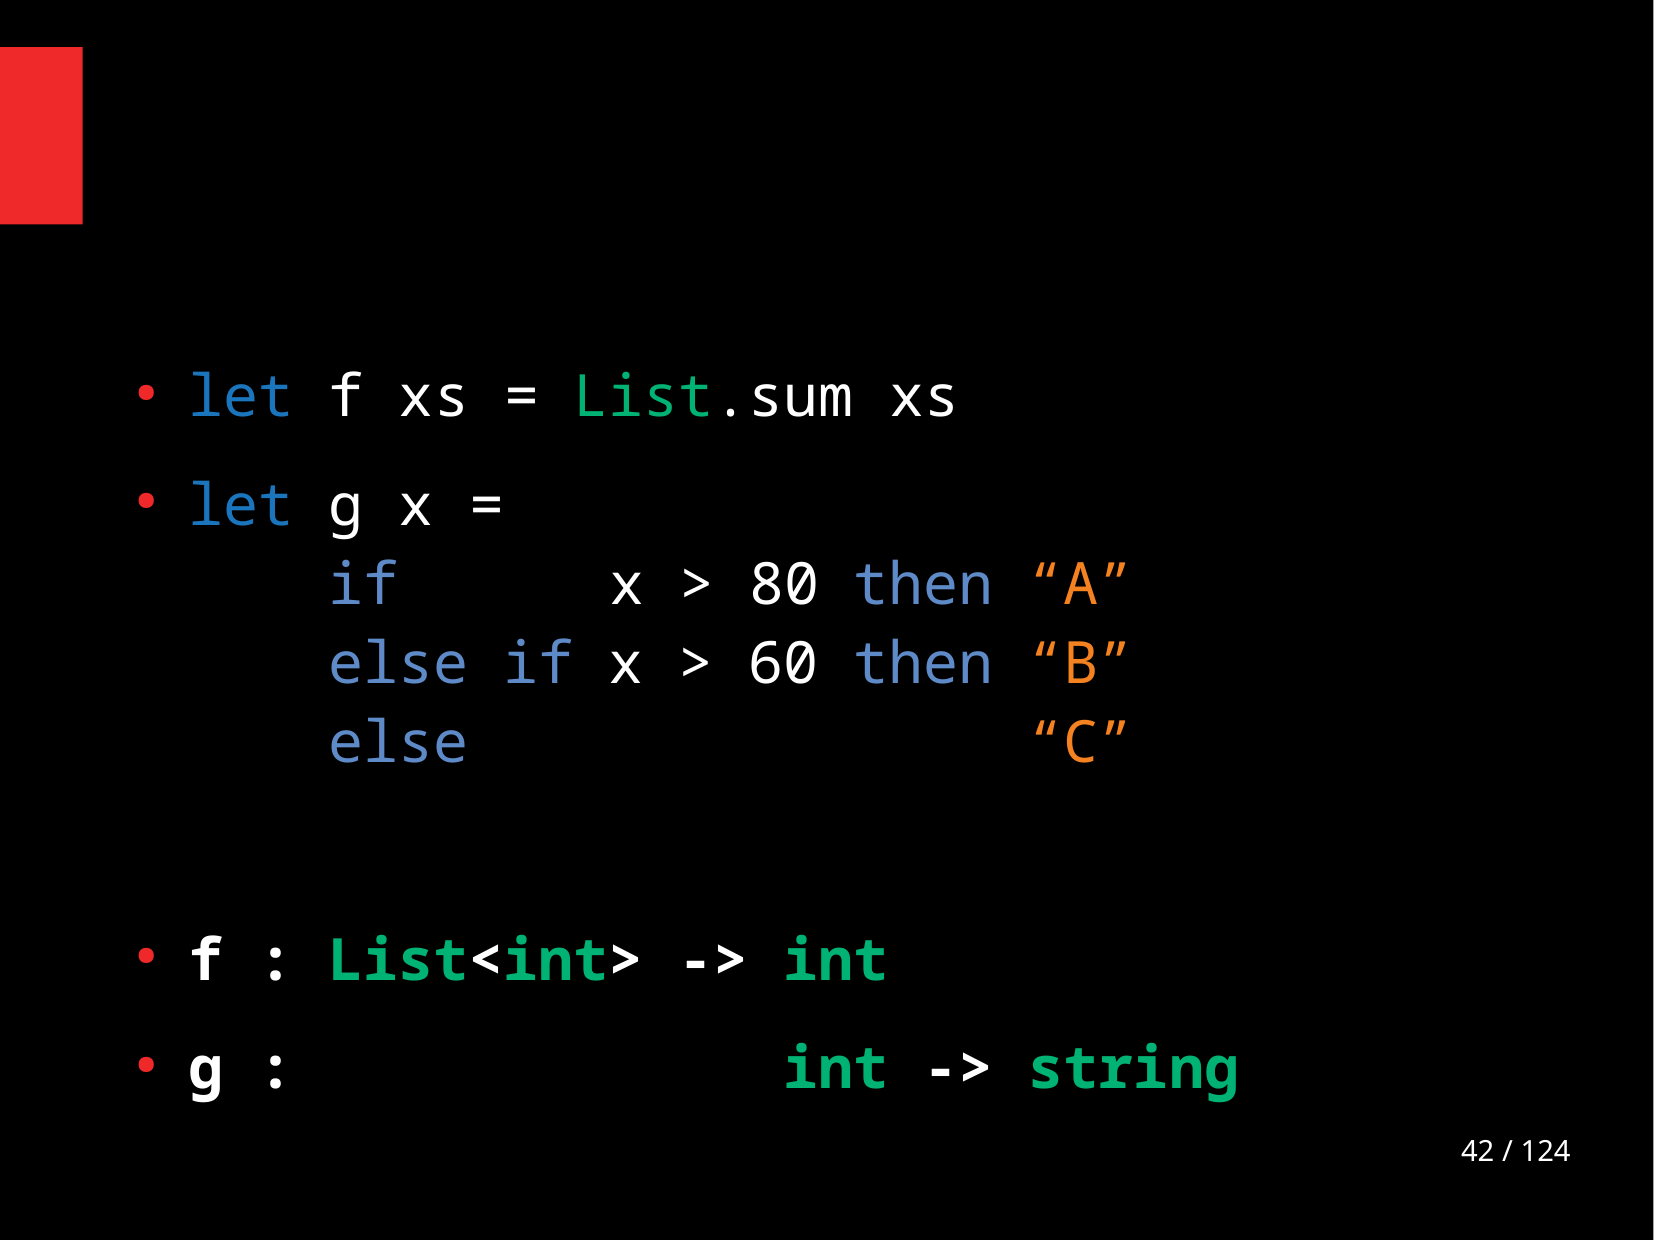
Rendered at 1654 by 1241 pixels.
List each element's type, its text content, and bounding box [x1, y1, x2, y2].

list let f xs = List.sum xs let g x = if x > 80 then “A” else if x > 60 then “B” else “C” f : List<int> -> int g : int -> string [118, 354, 1536, 1074]
